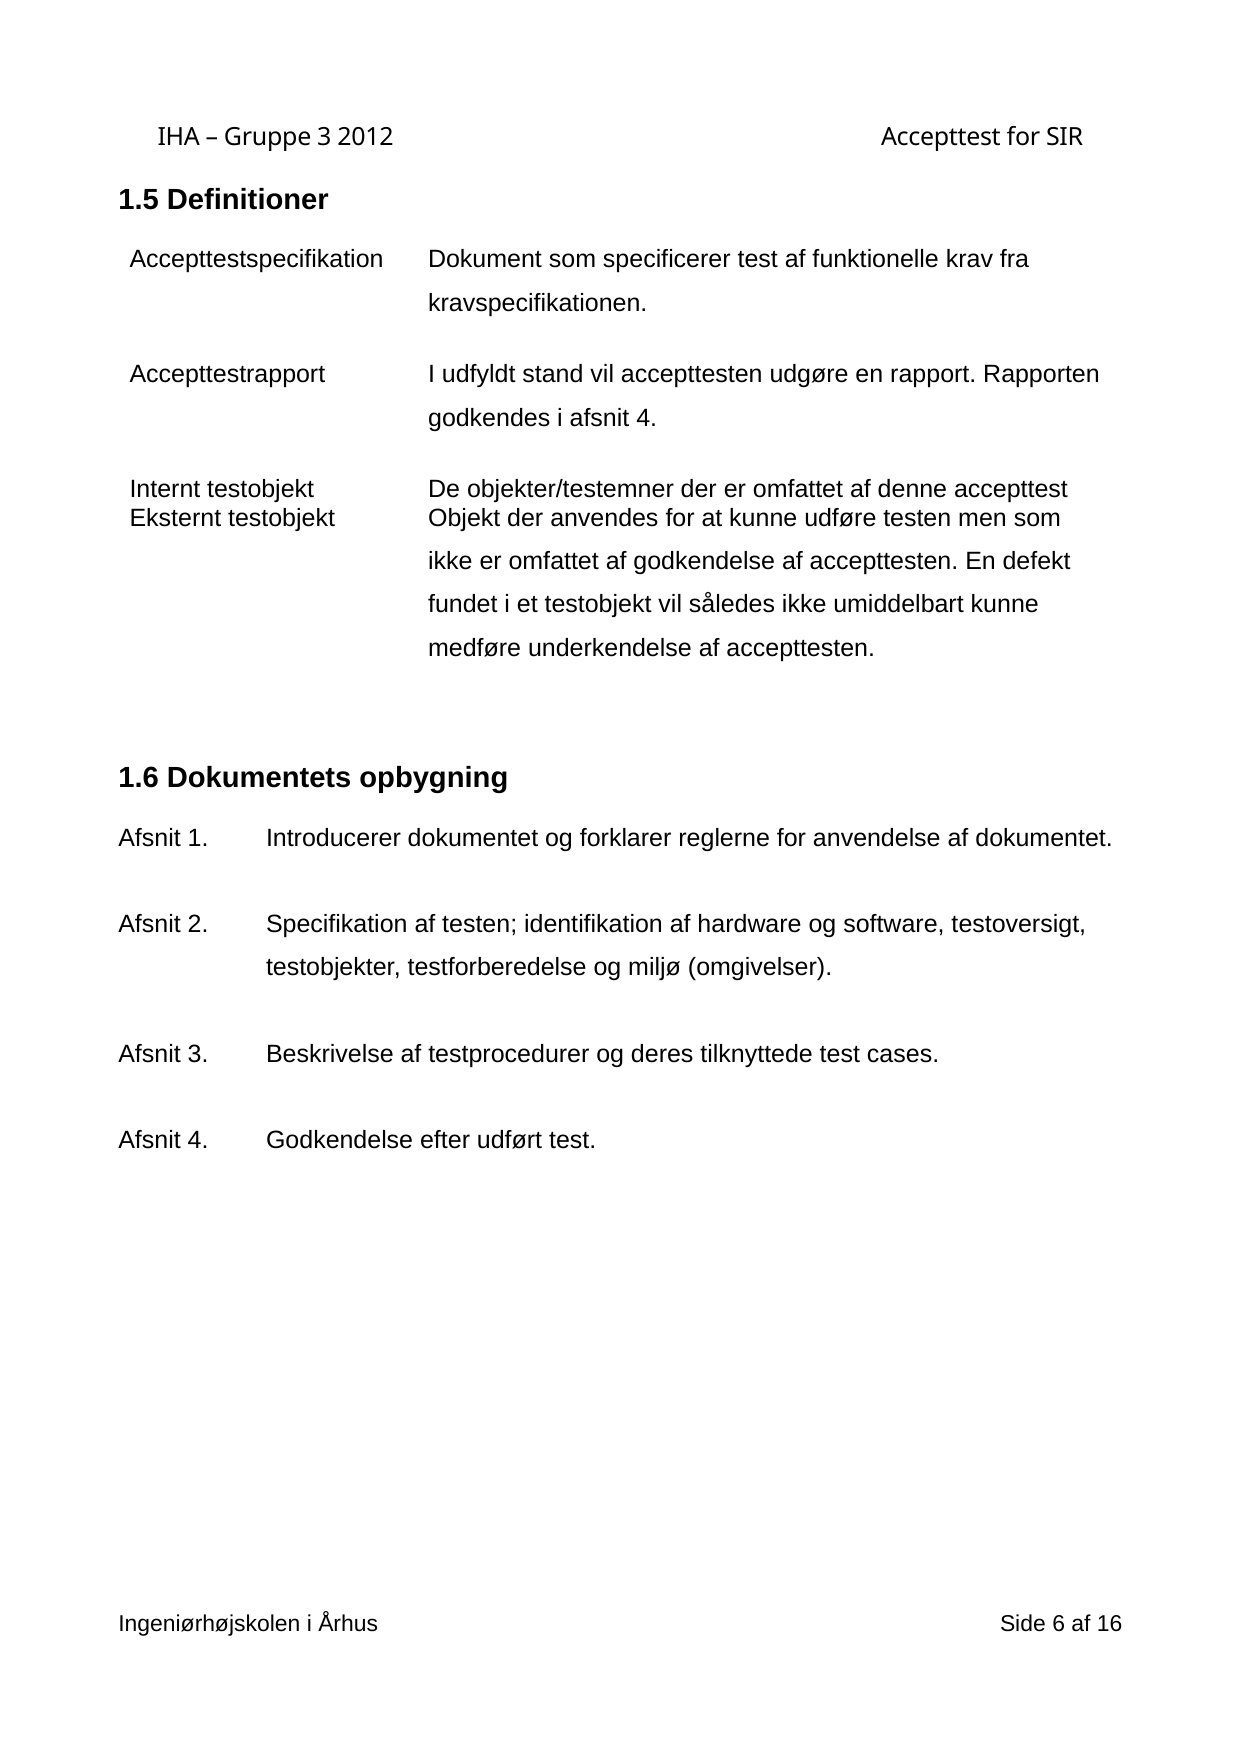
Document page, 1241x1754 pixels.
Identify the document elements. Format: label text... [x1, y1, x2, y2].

subtitle 1.5 Definitioner [118, 182, 1122, 215]
table_cell Eksternt testobjekt [118, 503, 417, 704]
text Afsnit 1. Introducerer dokumentet og forklarer reglerne for anvendelse af dokumentet. [118, 823, 1122, 852]
table_cell De objekter/testemner der er omfattet af denne accepttest [417, 475, 1119, 503]
table_cell I udfyldt stand vil accepttesten udgøre en rapport. Rapporten godkendes i afsnit 4. [417, 360, 1119, 474]
text Afsnit 2. Specifikation af testen; identifikation af hardware og software, testoversigt, testobjekter, testforberedelse og miljø (omgivelser). [118, 909, 1122, 981]
table_cell Internt testobjekt [118, 475, 417, 503]
table_header Accepttestspecifikation [118, 245, 417, 359]
text Afsnit 4. Godkendelse efter udført test. [118, 1125, 1122, 1153]
text 1.6 Dokumentets opbygning [118, 760, 1122, 794]
table_header Dokument som specificerer test af funktionelle krav fra kravspecifikationen. [417, 245, 1119, 359]
text Afsnit 3. Beskrivelse af testprocedurer og deres tilknyttede test cases. [118, 1038, 1122, 1067]
table_cell Objekt der anvendes for at kunne udføre testen men som ikke er omfattet af godkendelse af accepttesten. En defekt fundet i et testobjekt vil således ikke umiddelbart kunne medføre underkendelse af accepttesten. [417, 503, 1119, 704]
table_cell Accepttestrapport [118, 360, 417, 474]
